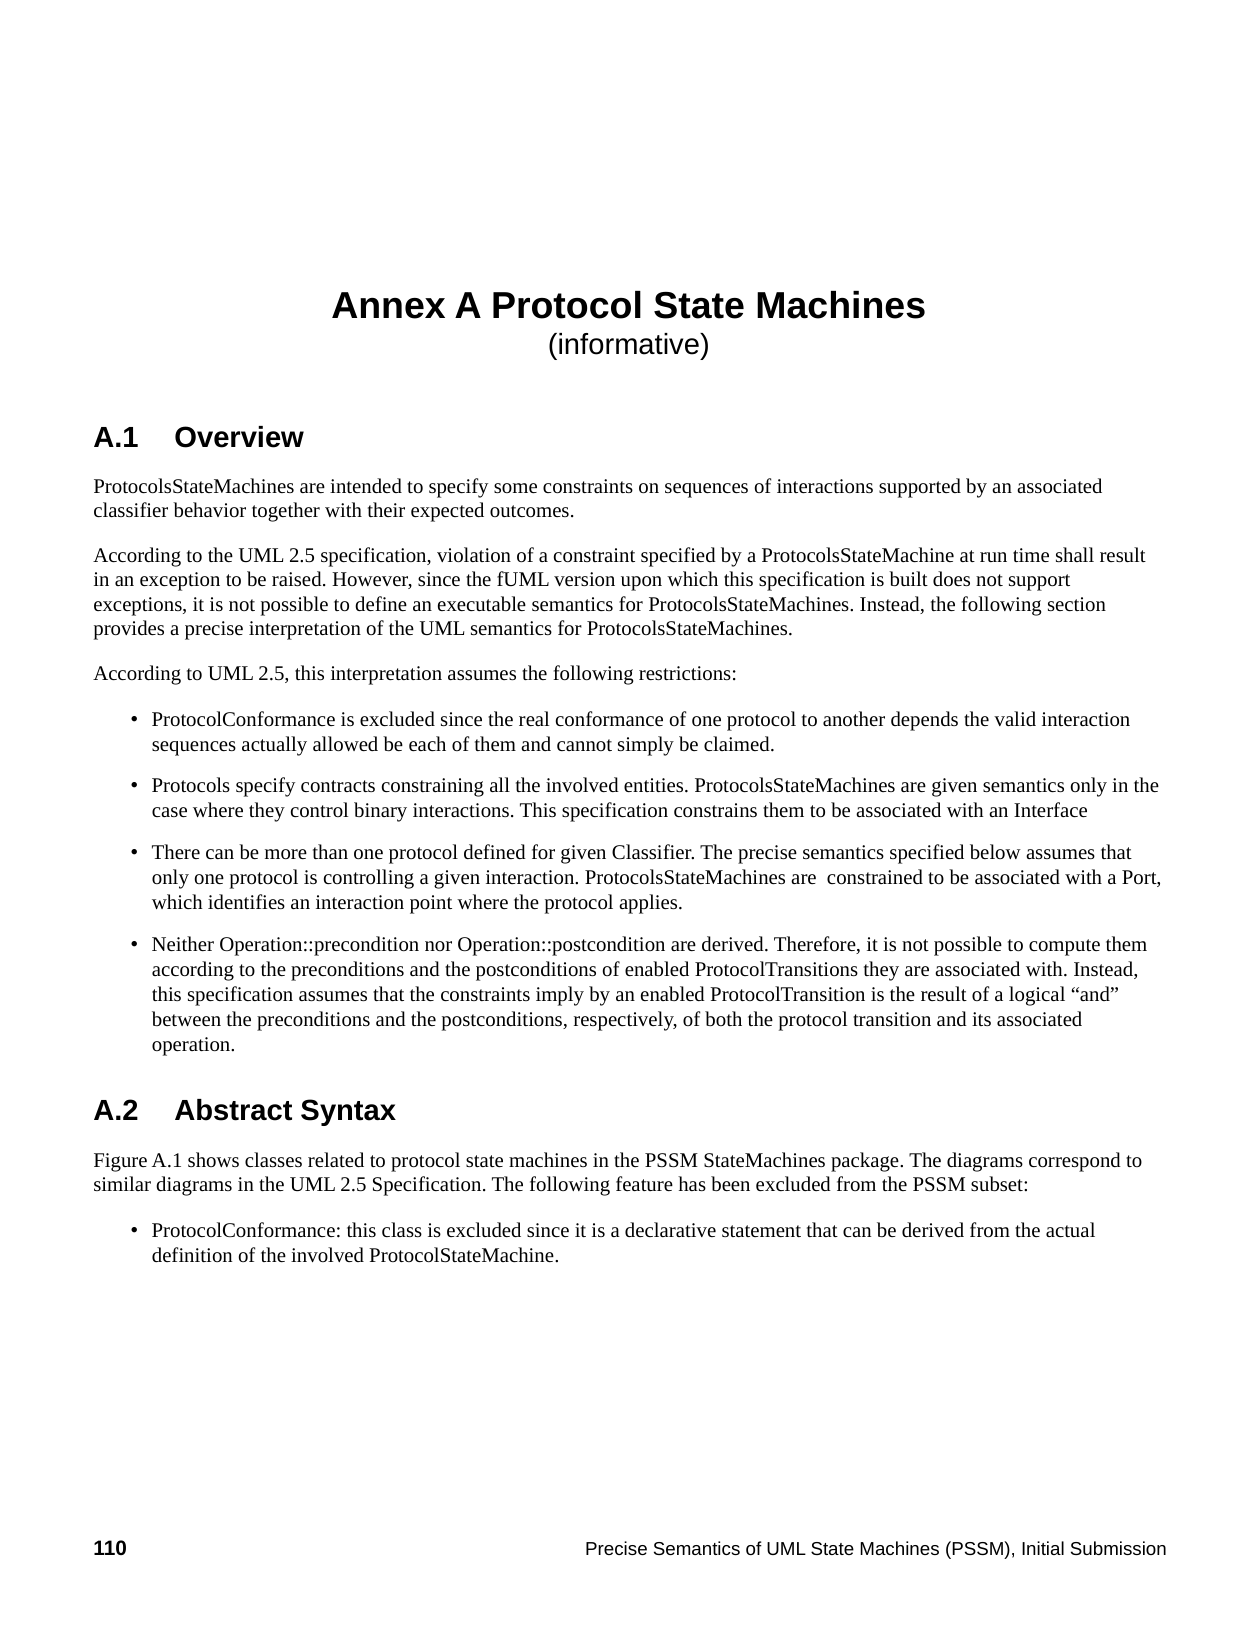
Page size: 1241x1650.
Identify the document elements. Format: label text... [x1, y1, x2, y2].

subtitle Abstract Syntax [93, 1091, 1164, 1127]
list ProtocolConformance: this class is excluded since it is a declarative statement that can be derived from the actual definition of the involved ProtocolStateMachine. [131, 1217, 1164, 1267]
text Figure A.1 shows classes related to protocol state machines in the PSSM StateMachines package. The diagrams correspond to similar diagrams in the UML 2.5 Specification. The following feature has been excluded from the PSSM subset: [93, 1148, 1164, 1196]
list ProtocolConformance is excluded since the real conformance of one protocol to another depends the valid interaction sequences actually allowed be each of them and cannot simply be claimed. [131, 706, 1164, 756]
list Protocols specify contracts constraining all the involved entities. ProtocolsStateMachines are given semantics only in the case where they control binary interactions. This specification constrains them to be associated with an Interface [131, 772, 1164, 822]
text According to UML 2.5, this interpretation assumes the following restrictions: [93, 661, 1164, 685]
text ProtocolsStateMachines are intended to specify some constraints on sequences of interactions supported by an associated classifier behavior together with their expected outcomes. [93, 474, 1164, 522]
text (informative) [93, 327, 1164, 360]
list Neither Operation::precondition nor Operation::postcondition are derived. Therefore, it is not possible to compute them according to the preconditions and the postconditions of enabled ProtocolTransitions they are associated with. Instead, this specification assumes that the constraints imply by an enabled ProtocolTransition is the result of a logical “and” between the preconditions and the postconditions, respectively, of both the protocol transition and its associated operation. [131, 931, 1164, 1056]
subtitle Overview [93, 418, 1164, 453]
subtitle Protocol State Machines [93, 283, 1164, 327]
text According to the UML 2.5 specification, violation of a constraint specified by a ProtocolsStateMachine at run time shall result in an exception to be raised. However, since the fUML version upon which this specification is built does not support exceptions, it is not possible to define an executable semantics for ProtocolsStateMachines. Instead, the following section provides a precise interpretation of the UML semantics for ProtocolsStateMachines. [93, 543, 1164, 639]
list There can be more than one protocol defined for given Classifier. The precise semantics specified below assumes that only one protocol is controlling a given interaction. ProtocolsStateMachines are constrained to be associated with a Port, which identifies an interaction point where the protocol applies. [131, 839, 1164, 914]
